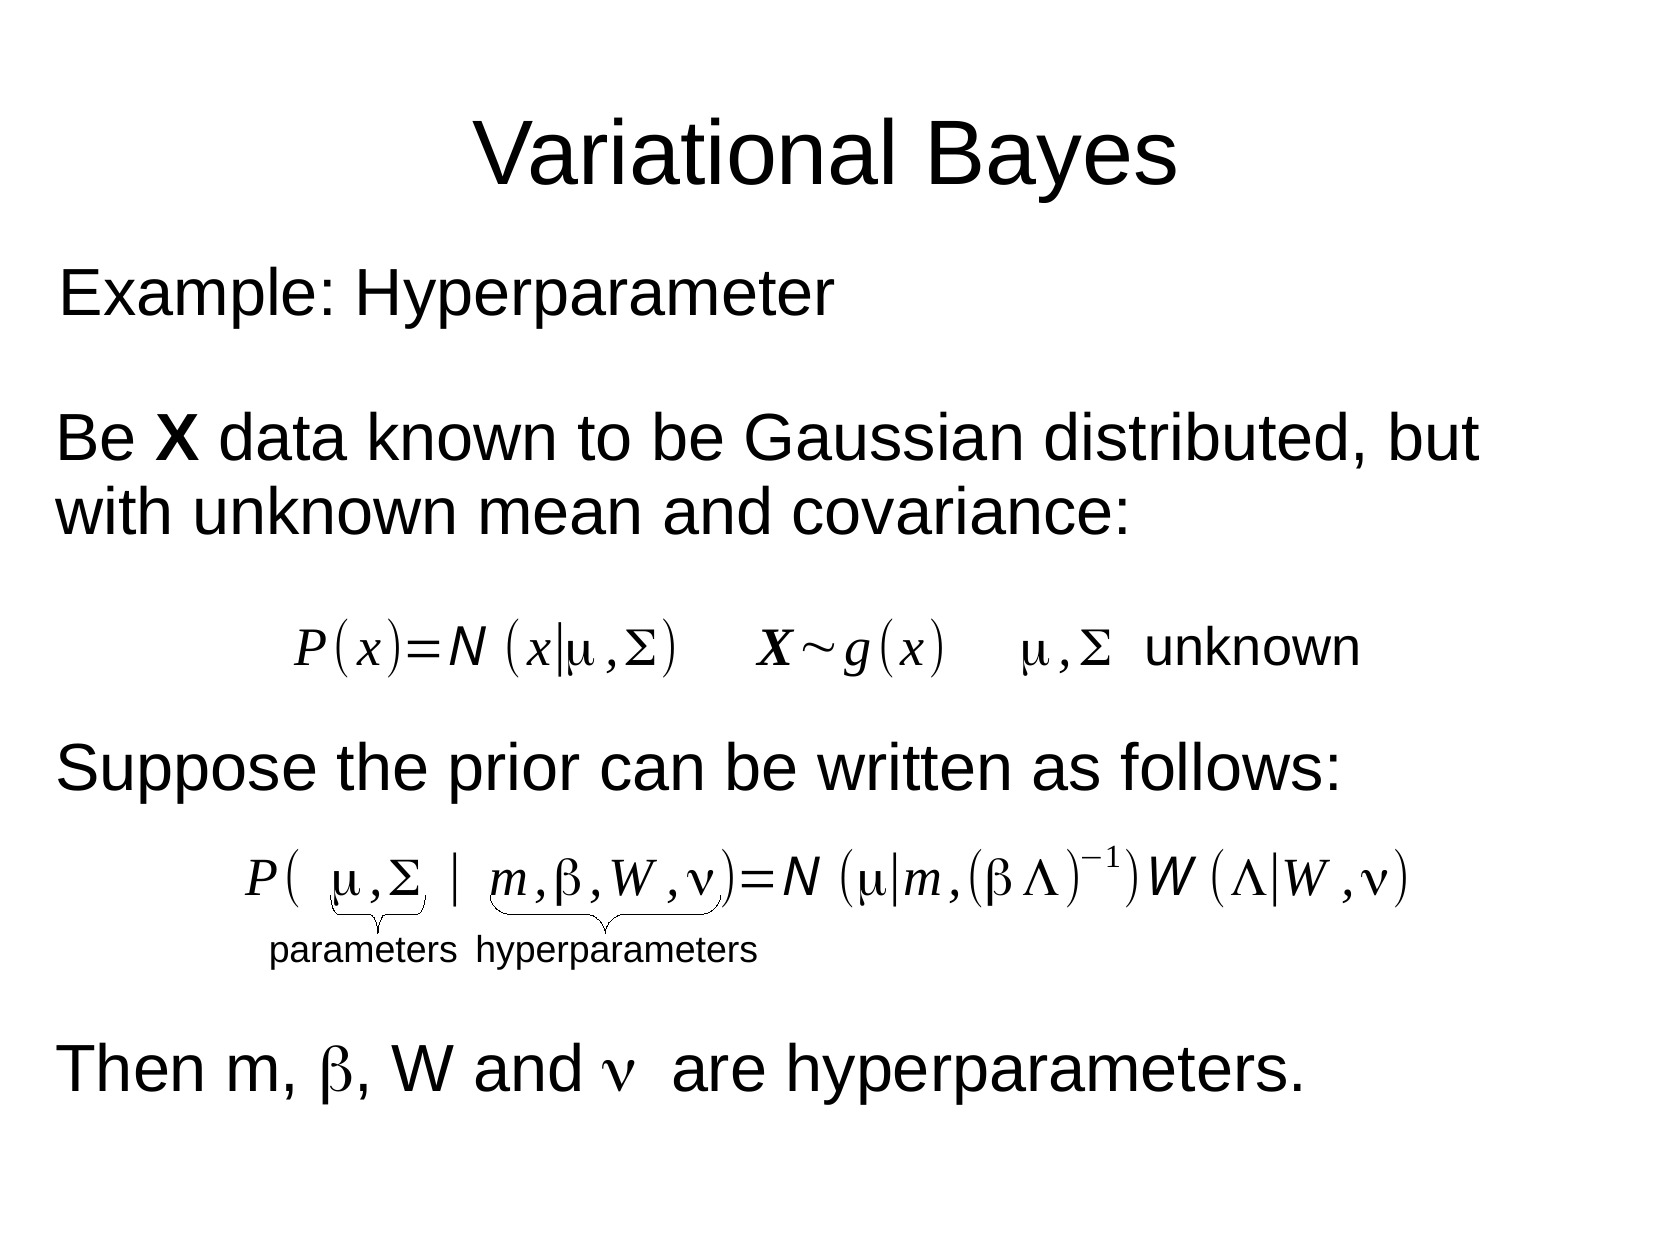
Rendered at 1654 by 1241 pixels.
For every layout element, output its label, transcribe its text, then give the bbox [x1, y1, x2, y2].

text_box parameters [253, 921, 460, 979]
chart [285, 609, 1369, 682]
title Example: Hyperparameter [59, 218, 1536, 367]
chart [236, 839, 1418, 911]
title Variational Bayes [82, 49, 1571, 257]
text_box Be X data known to be Gaussian distributed, but with unknown mean and covariance: [55, 399, 1607, 550]
text_box Then m, b, W and n are hyperparameters. [55, 1024, 1607, 1112]
text_box hyperparameters [460, 921, 839, 979]
text_box Suppose the prior can be written as follows: [55, 730, 1607, 806]
